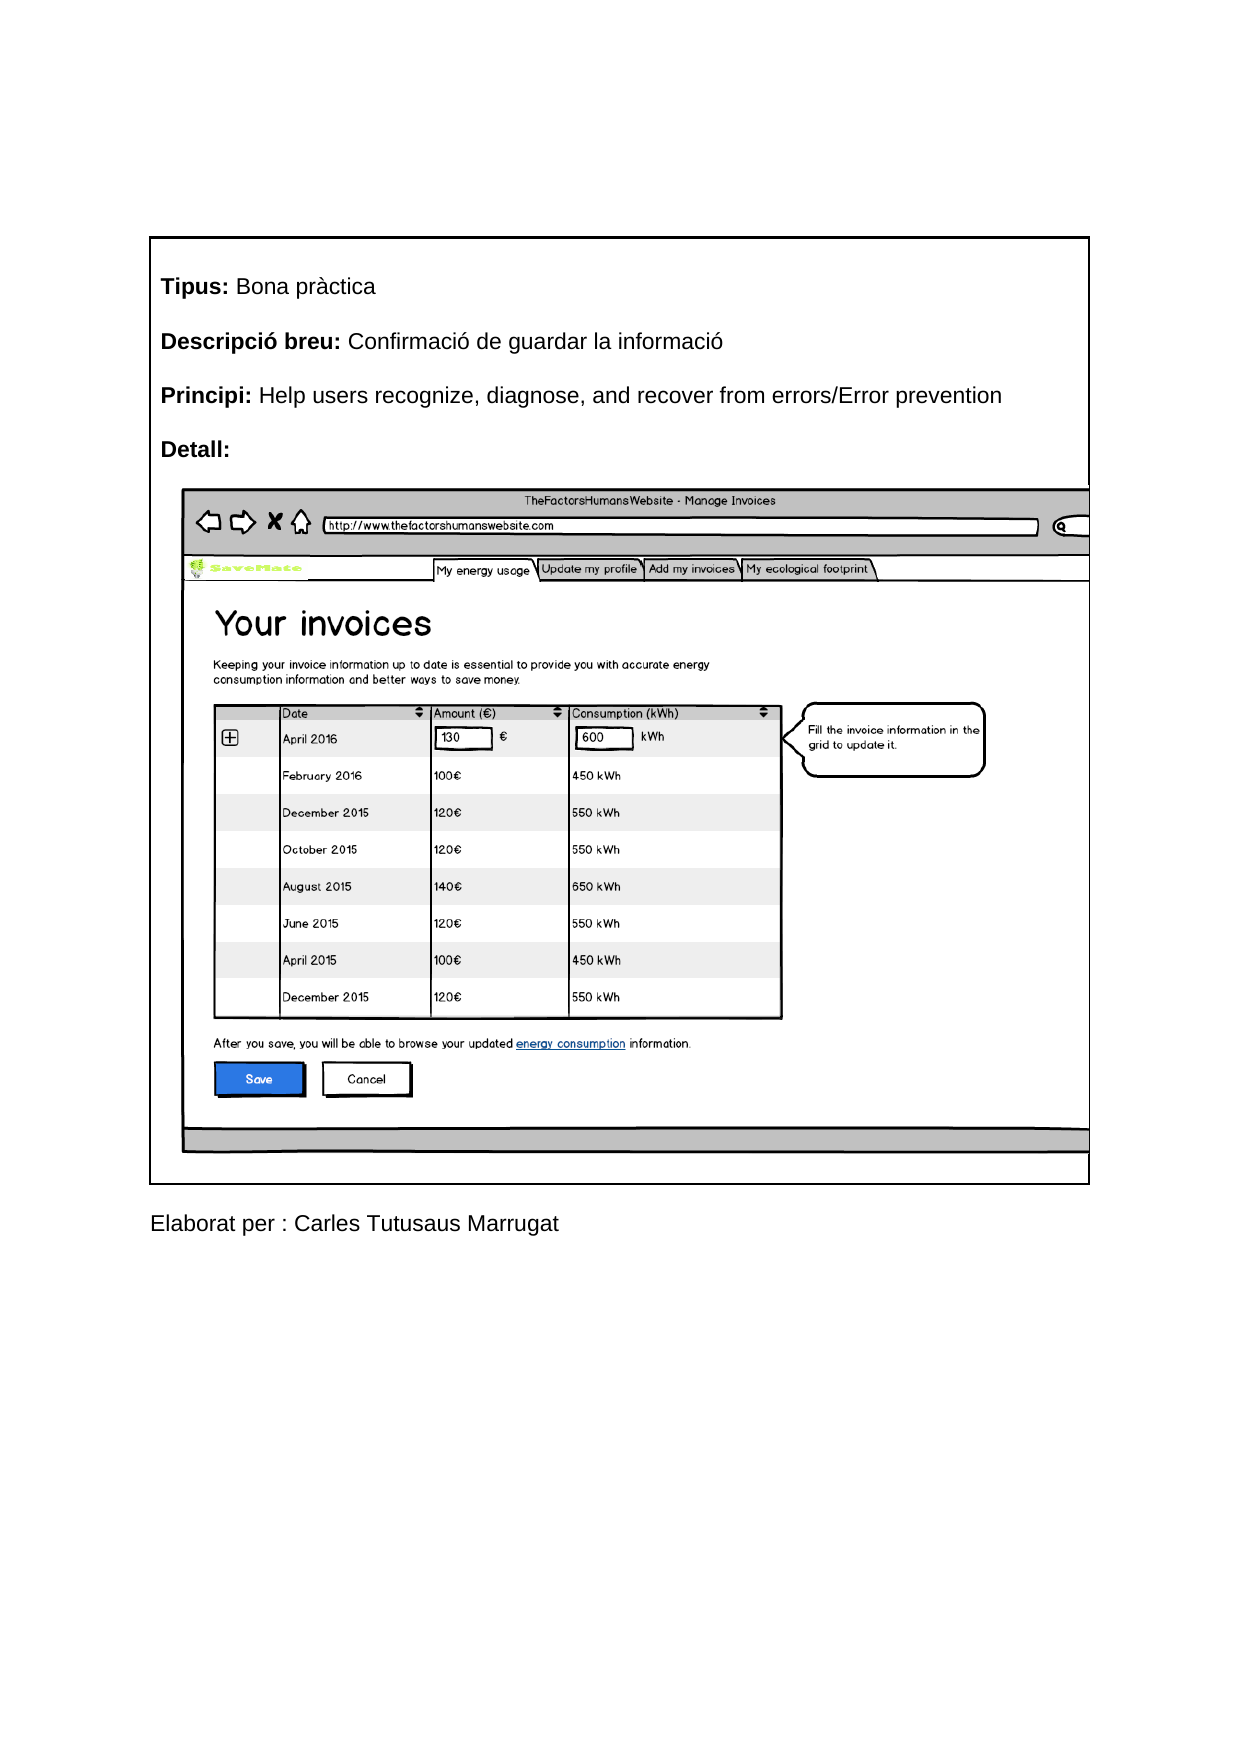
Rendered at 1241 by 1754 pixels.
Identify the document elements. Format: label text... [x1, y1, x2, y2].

table_header Tipus: Bona pràctica Descripció breu: Confirmació de guardar la informació Principi: Help users recognize, diagnose, and recover from errors/Error prevention Detall: [151, 239, 1088, 1183]
picture [179, 485, 1089, 1154]
text Elaborat per : Carles Tutusaus Marrugat [150, 1210, 1091, 1236]
